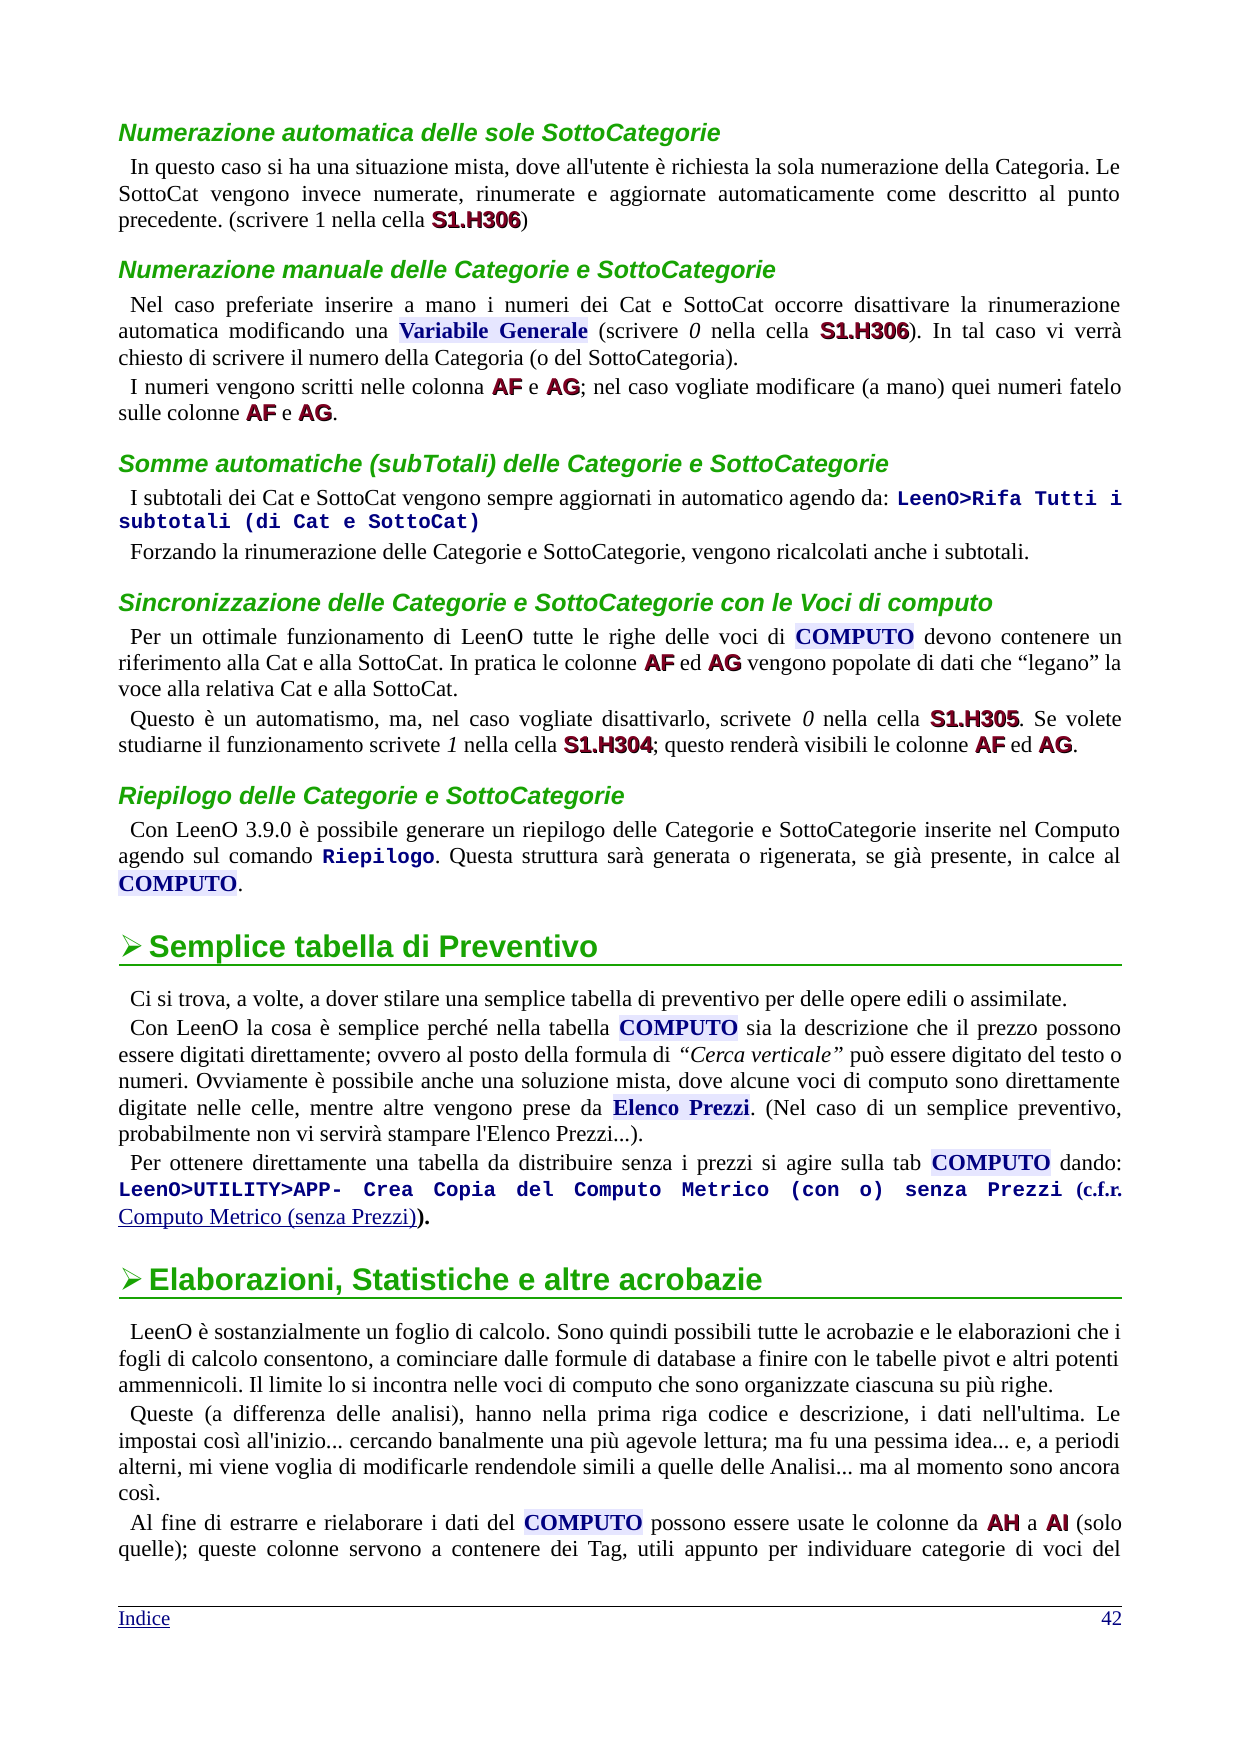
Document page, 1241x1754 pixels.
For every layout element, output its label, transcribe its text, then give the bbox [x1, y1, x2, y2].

text I subtotali dei Cat e SottoCat vengono sempre aggiornati in automatico agendo da: LeenO>Rifa Tutti i subtotali (di Cat e SottoCat) [118, 484, 1122, 535]
text Con LeenO la cosa è semplice perché nella tabella COMPUTO sia la descrizione che il prezzo possono essere digitati direttamente; ovvero al posto della formula di “Cerca verticale” può essere digitato del testo o numeri. Ovviamente è possibile anche una soluzione mista, dove alcune voci di computo sono direttamente digitate nelle celle, mentre altre vengono prese da Elenco Prezzi. (Nel caso di un semplice preventivo, probabilmente non vi servirà stampare l'Elenco Prezzi...). [118, 1014, 1122, 1146]
text Questo è un automatismo, ma, nel caso vogliate disattivarlo, scrivete 0 nella cella S1.H305. Se volete studiarne il funzionamento scrivete 1 nella cella S1.H304; questo renderà visibili le colonne AF ed AG. [118, 705, 1122, 758]
text I numeri vengono scritti nelle colonna AF e AG; nel caso vogliate modificare (a mano) quei numeri fatelo sulle colonne AF e AG. [118, 373, 1122, 426]
subtitle Numerazione automatica delle sole SottoCategorie [118, 118, 1122, 147]
text Al fine di estrarre e rielaborare i dati del COMPUTO possono essere usate le colonne da AH a AI (solo quelle); queste colonne servono a contenere dei Tag, utili appunto per individuare categorie di voci del [118, 1509, 1122, 1562]
subtitle Riepilogo delle Categorie e SottoCategorie [118, 781, 1122, 809]
subtitle Numerazione manuale delle Categorie e SottoCategorie [118, 256, 1122, 284]
text Forzando la rinumerazione delle Categorie e SottoCategorie, vengono ricalcolati anche i subtotali. [118, 538, 1122, 564]
subtitle Elaborazioni, Statistiche e altre acrobazie [119, 1261, 1122, 1297]
text Queste (a differenza delle analisi), hanno nella prima riga codice e descrizione, i dati nell'ultima. Le impostai così all'inizio... cercando banalmente una più agevole lettura; ma fu una pessima idea... e, a periodi alterni, mi viene voglia di modificarle rendendole simili a quelle delle Analisi... ma al momento sono ancora così. [118, 1400, 1122, 1506]
text Nel caso preferiate inserire a mano i numeri dei Cat e SottoCat occorre disattivare la rinumerazione automatica modificando una Variabile Generale (scrivere 0 nella cella S1.H306). In tal caso vi verrà chiesto di scrivere il numero della Categoria (o del SottoCategoria). [118, 291, 1122, 370]
text Ci si trova, a volte, a dover stilare una semplice tabella di preventivo per delle opere edili o assimilate. [118, 985, 1122, 1012]
subtitle Somme automatiche (subTotali) delle Categorie e SottoCategorie [118, 449, 1122, 477]
subtitle Semplice tabella di Preventivo [119, 928, 1122, 964]
subtitle Sincronizzazione delle Categorie e SottoCategorie con le Voci di computo [118, 587, 1122, 616]
text Per ottenere direttamente una tabella da distribuire senza i prezzi si agire sulla tab COMPUTO dando: LeenO>UTILITY>APP- Crea Copia del Computo Metrico (con o) senza Prezzi (c.f.r. Computo Metrico (senza Prezzi)). [118, 1149, 1122, 1229]
text LeenO è sostanzialmente un foglio di calcolo. Sono quindi possibili tutte le acrobazie e le elaborazioni che i fogli di calcolo consentono, a cominciare dalle formule di database a finire con le tabelle pivot e altri potenti ammennicoli. Il limite lo si incontra nelle voci di computo che sono organizzate ciascuna su più righe. [118, 1318, 1122, 1397]
text Per un ottimale funzionamento di LeenO tutte le righe delle voci di COMPUTO devono contenere un riferimento alla Cat e alla SottoCat. In pratica le colonne AF ed AG vengono popolate di dati che “legano” la voce alla relativa Cat e alla SottoCat. [118, 623, 1122, 702]
text In questo caso si ha una situazione mista, dove all'utente è richiesta la sola numerazione della Categoria. Le SottoCat vengono invece numerate, rinumerate e aggiornate automaticamente come descritto al punto precedente. (scrivere 1 nella cella S1.H306) [118, 153, 1122, 232]
text Con LeenO 3.9.0 è possibile generare un riepilogo delle Categorie e SottoCategorie inserite nel Computo agendo sul comando Riepilogo. Questa struttura sarà generata o rigenerata, se già presente, in calce al COMPUTO. [118, 816, 1122, 896]
